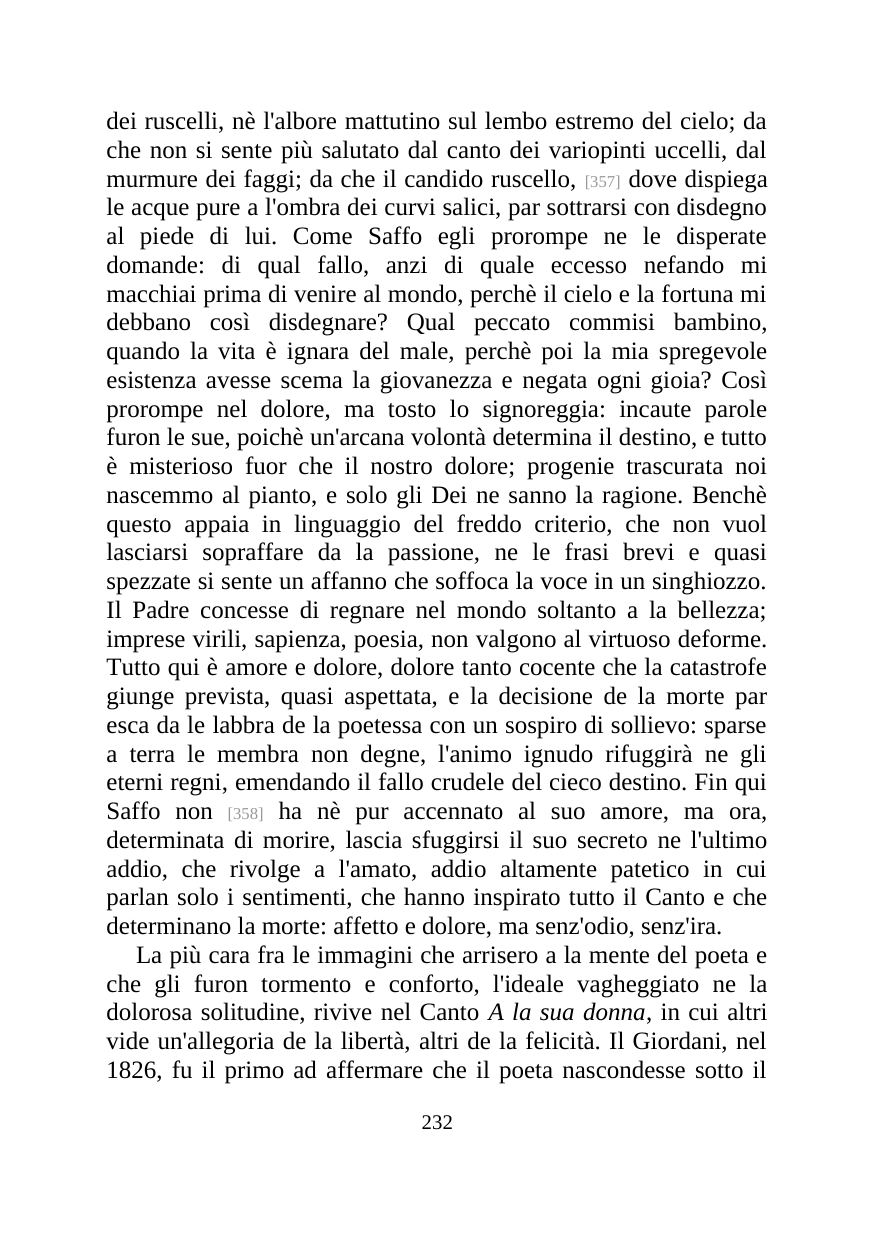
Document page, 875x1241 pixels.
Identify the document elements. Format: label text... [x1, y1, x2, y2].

text La più cara fra le immagini che arrisero a la mente del poeta e che gli furon tormento e conforto, l'ideale vagheggiato ne la dolorosa solitudine, rivive nel Canto A la sua donna, in cui altri vide un'allegoria de la libertà, altri de la felicità. Il Giordani, nel 1826, fu il primo ad affermare che il poeta nascondesse sotto il [106, 940, 768, 1084]
text dei ruscelli, nè l'albore mattutino sul lembo estremo del cielo; da che non si sente più salutato dal canto dei variopinti uccelli, dal murmure dei faggi; da che il candido ruscello, [357] dove dispiega le acque pure a l'ombra dei curvi salici, par sottrarsi con disdegno al piede di lui. Come Saffo egli prorompe ne le disperate domande: di qual fallo, anzi di quale eccesso nefando mi macchiai prima di venire al mondo, perchè il cielo e la fortuna mi debbano così disdegnare? Qual peccato commisi bambino, quando la vita è ignara del male, perchè poi la mia spregevole esistenza avesse scema la giovanezza e negata ogni gioia? Così prorompe nel dolore, ma tosto lo signoreggia: incaute parole furon le sue, poichè un'arcana volontà determina il destino, e tutto è misterioso fuor che il nostro dolore; progenie trascurata noi nascemmo al pianto, e solo gli Dei ne sanno la ragione. Benchè questo appaia in linguaggio del freddo criterio, che non vuol lasciarsi sopraffare da la passione, ne le frasi brevi e quasi spezzate si sente un affanno che soffoca la voce in un singhiozzo. Il Padre concesse di regnare nel mondo soltanto a la bellezza; imprese virili, sapienza, poesia, non valgono al virtuoso deforme. Tutto qui è amore e dolore, dolore tanto cocente che la catastrofe giunge prevista, quasi aspettata, e la decisione de la morte par esca da le labbra de la poetessa con un sospiro di sollievo: sparse a terra le membra non degne, l'animo ignudo rifuggirà ne gli eterni regni, emendando il fallo crudele del cieco destino. Fin qui Saffo non [358] ha nè pur accennato al suo amore, ma ora, determinata di morire, lascia sfuggirsi il suo secreto ne l'ultimo addio, che rivolge a l'amato, addio altamente patetico in cui parlan solo i sentimenti, che hanno inspirato tutto il Canto e che determinano la morte: affetto e dolore, ma senz'odio, senz'ira. [106, 106, 768, 940]
